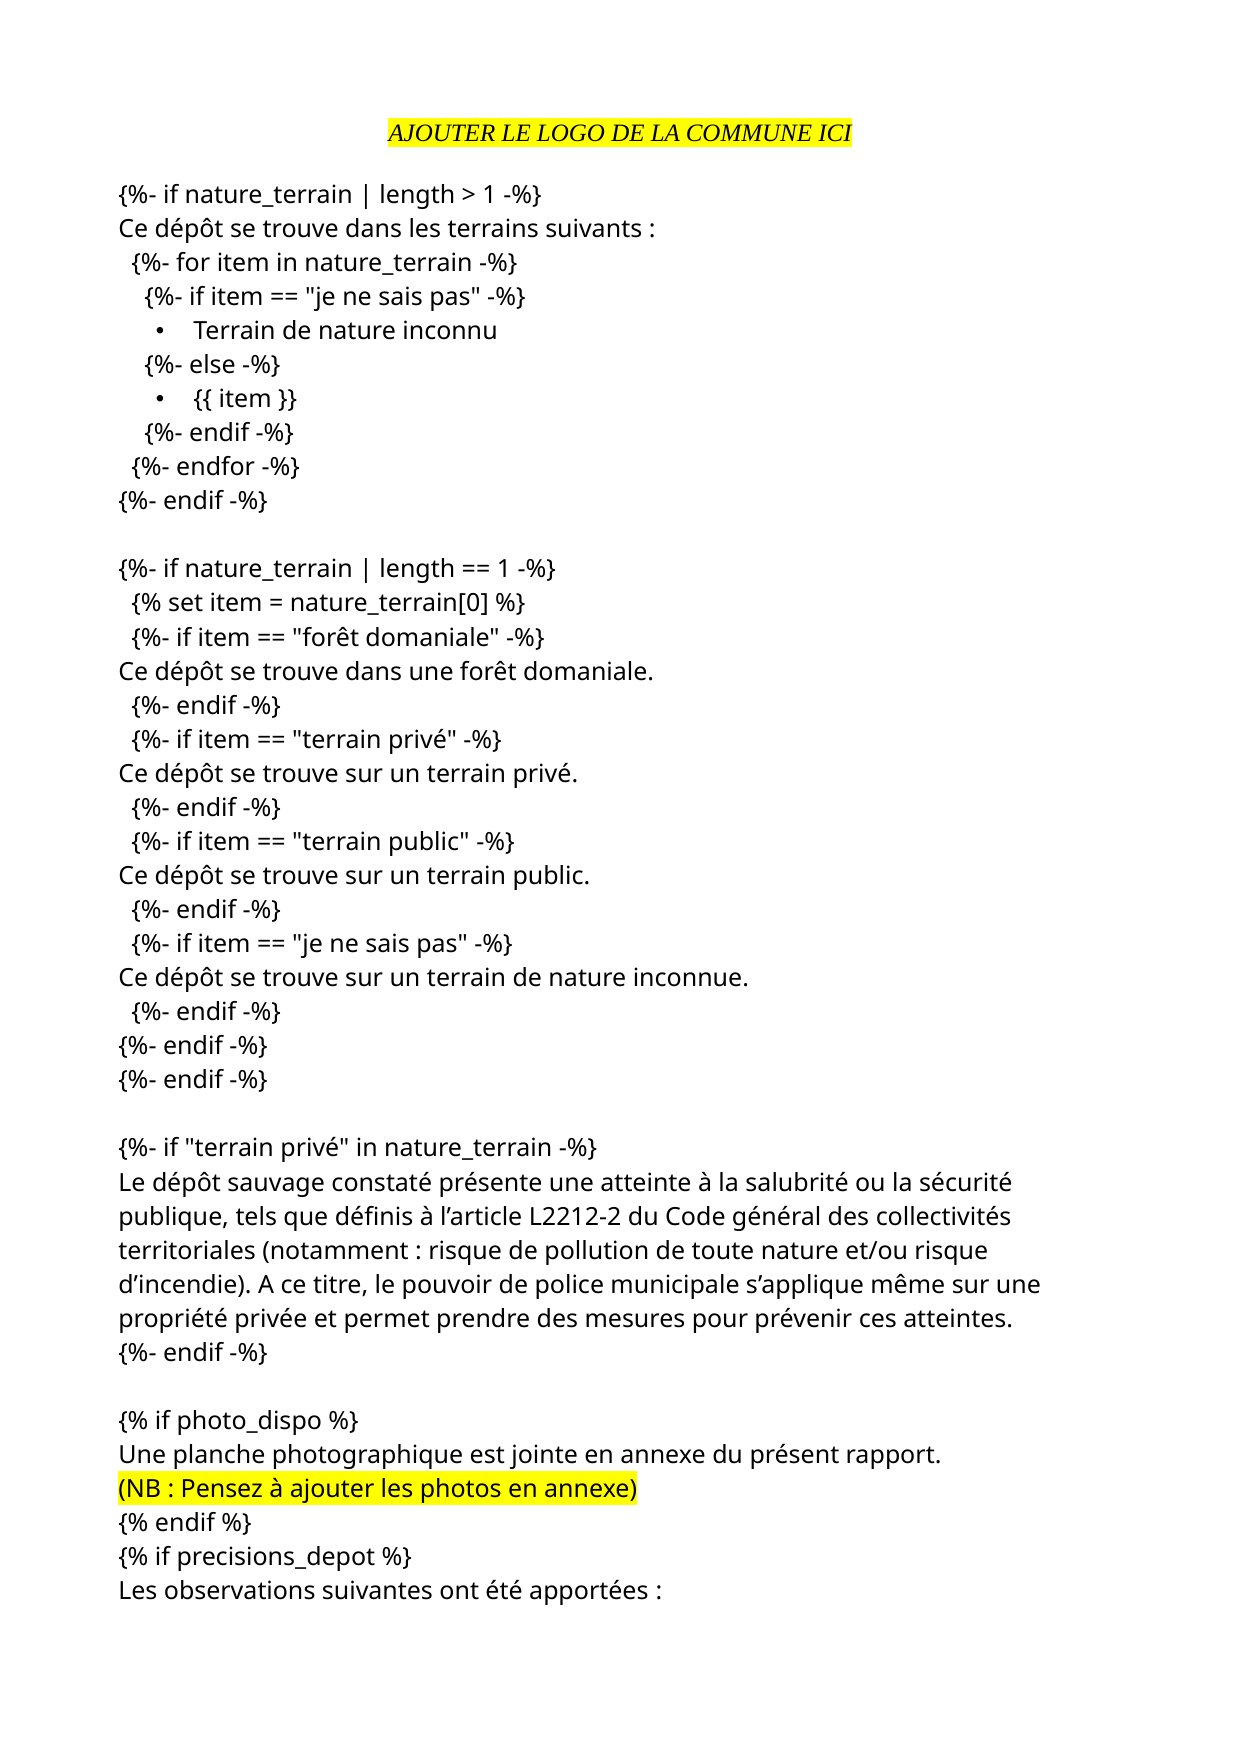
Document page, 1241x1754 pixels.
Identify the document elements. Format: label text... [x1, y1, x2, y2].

text {%- endif -%} [118, 415, 1122, 449]
text Ce dépôt se trouve sur un terrain de nature inconnue. [118, 960, 1122, 994]
text {%- endif -%} [118, 687, 1122, 721]
text {%- if item == "je ne sais pas" -%} [118, 926, 1122, 960]
list {{ item }} [156, 381, 1122, 415]
text {% if precisions_depot %} [118, 1539, 1122, 1573]
text {%- endif -%} [118, 789, 1122, 823]
text {%- endif -%} [118, 1028, 1122, 1062]
text {%- if item == "terrain privé" -%} [118, 721, 1122, 755]
text {%- endfor -%} [118, 449, 1122, 483]
text {% endif %} [118, 1505, 1122, 1539]
text {%- endif -%} [118, 483, 1122, 517]
text {%- if item == "je ne sais pas" -%} [118, 278, 1122, 313]
text Les observations suivantes ont été apportées : [118, 1573, 1122, 1607]
list Terrain de nature inconnu [156, 313, 1122, 347]
text {%- endif -%} [118, 1334, 1122, 1368]
text {% if photo_dispo %} [118, 1403, 1122, 1437]
text Le dépôt sauvage constaté présente une atteinte à la salubrité ou la sécurité publique, tels que définis à l’article L2212-2 du Code général des collectivités territoriales (notamment : risque de pollution de toute nature et/ou risque d’incendie). A ce titre, le pouvoir de police municipale s’applique même sur une propriété privée et permet prendre des mesures pour prévenir ces atteintes. [118, 1164, 1122, 1334]
text {%- else -%} [118, 347, 1122, 381]
text {%- if item == "forêt domaniale" -%} [118, 619, 1122, 653]
text {%- if "terrain privé" in nature_terrain -%} [118, 1130, 1122, 1164]
text {%- endif -%} [118, 892, 1122, 926]
text {%- endif -%} [118, 994, 1122, 1028]
text Ce dépôt se trouve dans une forêt domaniale. [118, 653, 1122, 687]
text Ce dépôt se trouve sur un terrain privé. [118, 755, 1122, 789]
text {%- if item == "terrain public" -%} [118, 823, 1122, 858]
text {%- for item in nature_terrain -%} [118, 244, 1122, 278]
text {%- endif -%} [118, 1062, 1122, 1096]
text {% set item = nature_terrain[0] %} [118, 585, 1122, 619]
text {%- if nature_terrain | length > 1 -%} [118, 176, 1122, 210]
text {%- if nature_terrain | length == 1 -%} [118, 551, 1122, 585]
text Ce dépôt se trouve dans les terrains suivants : [118, 210, 1122, 244]
text Une planche photographique est jointe en annexe du présent rapport. [118, 1437, 1122, 1471]
text Ce dépôt se trouve sur un terrain public. [118, 858, 1122, 892]
text (NB : Pensez à ajouter les photos en annexe) [118, 1471, 1122, 1505]
